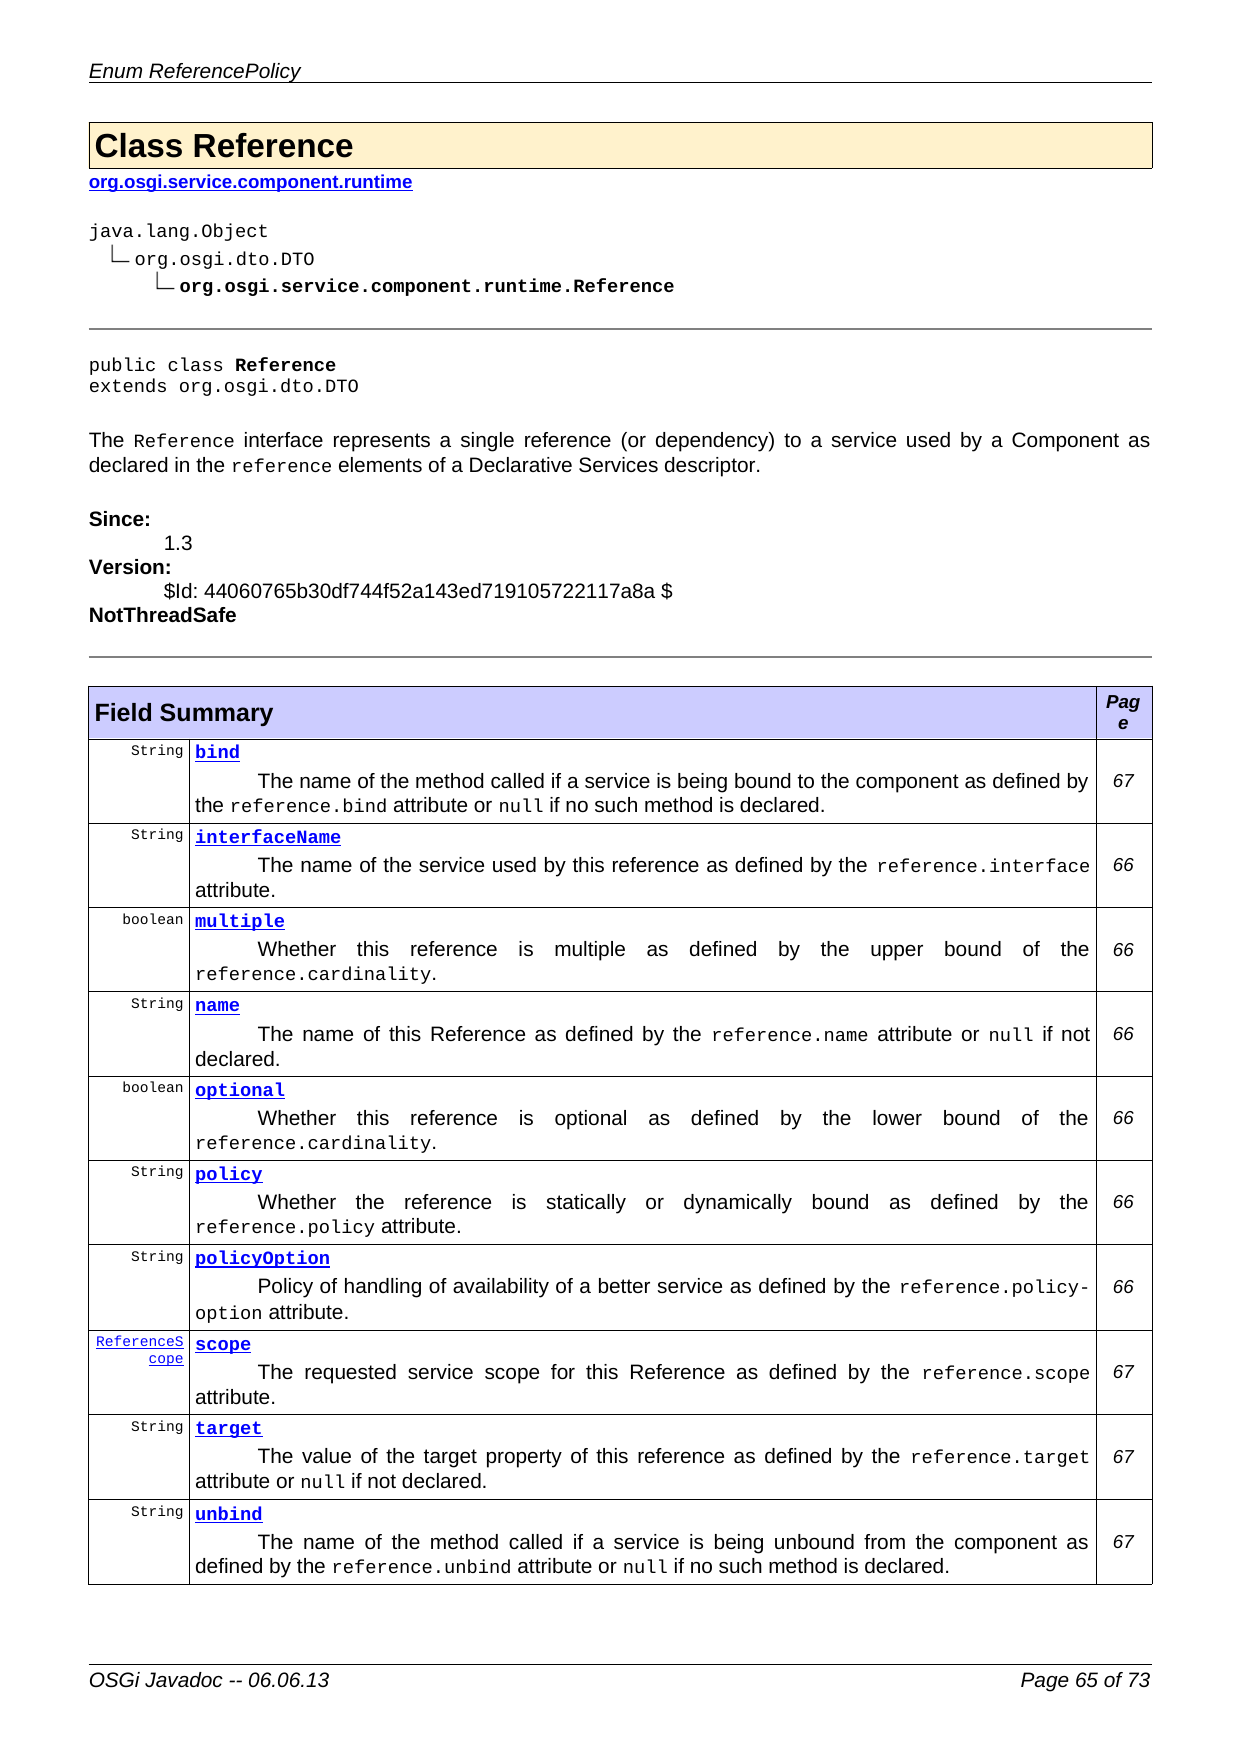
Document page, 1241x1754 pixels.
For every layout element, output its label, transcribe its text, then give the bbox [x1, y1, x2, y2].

table_cell name The name of this Reference as defined by the reference.name attribute or null if not declared. [190, 992, 1096, 1076]
table_cell optional Whether this reference is optional as defined by the lower bound of the reference.cardinality. [190, 1077, 1096, 1160]
table_cell unbind The name of the method called if a service is being unbound from the component as defined by the reference.unbind attribute or null if no such method is declared. [190, 1500, 1096, 1584]
table_cell policyOption Policy of handling of availability of a better service as defined by the reference.policy-option attribute. [190, 1245, 1096, 1329]
text org.osgi.service.component.runtime.Reference [88, 271, 1152, 298]
table_cell [1097, 1161, 1152, 1244]
table_cell String [89, 1500, 189, 1584]
table_cell String [89, 1161, 189, 1244]
table_cell String [89, 992, 189, 1076]
table_header Page [1097, 687, 1152, 738]
picture [111, 243, 135, 266]
table_cell boolean [89, 1077, 189, 1160]
text org.osgi.service.component.runtime [88, 171, 1152, 193]
table_cell [1097, 908, 1152, 991]
table_cell [1097, 824, 1152, 907]
table_cell multiple Whether this reference is multiple as defined by the upper bound of the reference.cardinality. [190, 908, 1096, 991]
table_cell [1097, 1500, 1152, 1584]
table_cell [1097, 1415, 1152, 1499]
table_cell [1097, 1077, 1152, 1160]
picture [156, 270, 180, 293]
table_cell String [89, 740, 189, 823]
table_cell String [89, 1415, 189, 1499]
table_cell [1097, 1245, 1152, 1329]
text The Reference interface represents a single reference (or dependency) to a service used by a Component as declared in the reference elements of a Declarative Services descriptor. [88, 427, 1152, 478]
table_cell interfaceName The name of the service used by this reference as defined by the reference.interface attribute. [190, 824, 1096, 907]
table_cell target The value of the target property of this reference as defined by the reference.target attribute or null if not declared. [190, 1415, 1096, 1499]
table_cell [1097, 1331, 1152, 1414]
table_cell [1097, 992, 1152, 1076]
table_cell String [89, 824, 189, 907]
text 1.3 [163, 531, 1152, 555]
table_cell policy Whether the reference is statically or dynamically bound as defined by the reference.policy attribute. [190, 1161, 1096, 1244]
table_cell ReferenceScope [89, 1331, 189, 1414]
text Since: [88, 507, 1152, 531]
text org.osgi.dto.DTO [88, 243, 1152, 271]
table_cell bind The name of the method called if a service is being bound to the component as defined by the reference.bind attribute or null if no such method is declared. [190, 740, 1096, 823]
table_header Field Summary [89, 687, 1096, 738]
text public class Reference [88, 356, 1152, 377]
text java.lang.Object [88, 222, 1152, 243]
text NotThreadSafe [88, 603, 1152, 627]
table_cell [1097, 740, 1152, 823]
text Version: [88, 555, 1152, 579]
text extends org.osgi.dto.DTO [88, 377, 1152, 398]
table_cell scope The requested service scope for this Reference as defined by the reference.scope attribute. [190, 1331, 1096, 1414]
table_cell String [89, 1245, 189, 1329]
text $Id: 44060765b30df744f52a143ed719105722117a8a $ [163, 579, 1152, 603]
table_cell boolean [89, 908, 189, 991]
subtitle Class Reference [90, 123, 1152, 168]
